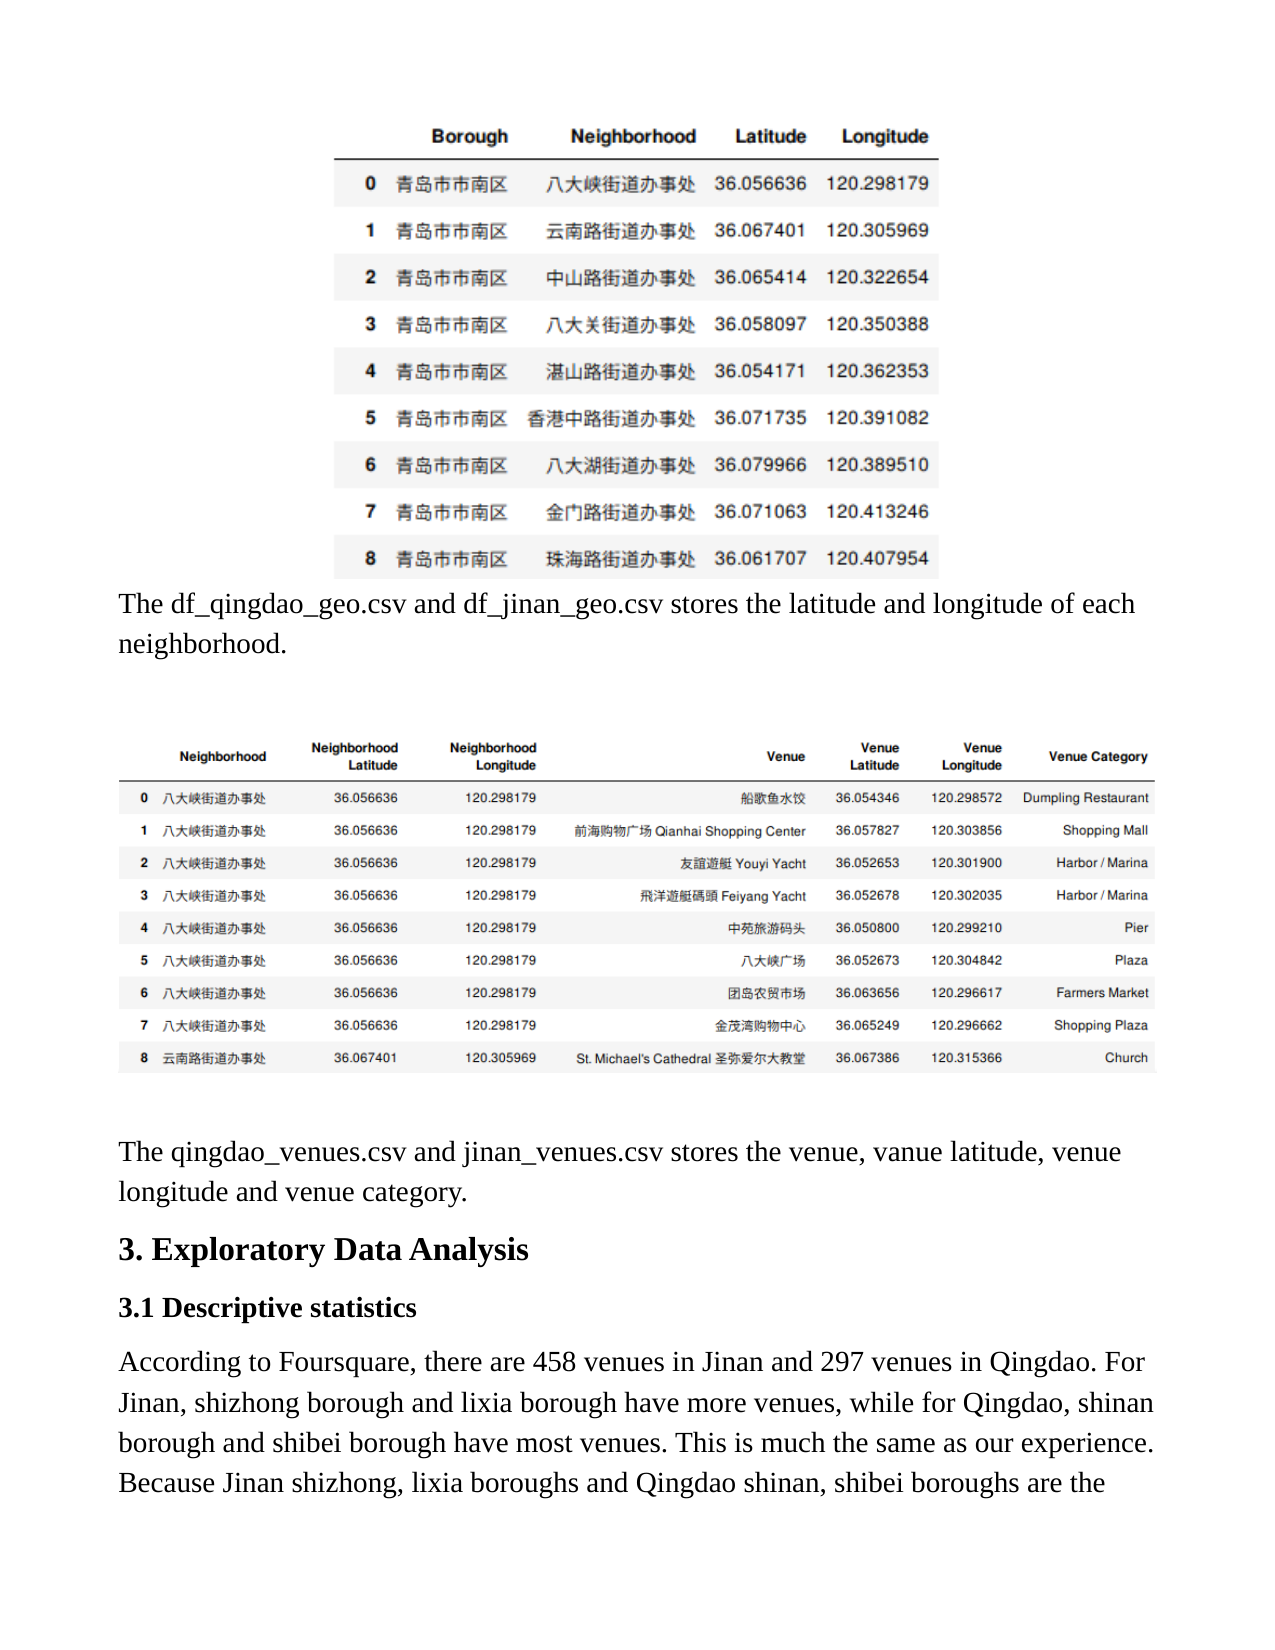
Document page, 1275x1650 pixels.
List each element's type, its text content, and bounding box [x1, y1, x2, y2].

text The qingdao_venues.csv and jinan_venues.csv stores the venue, vanue latitude, venue longitude and venue category. [118, 1134, 1157, 1208]
text According to Foursquare, there are 458 venues in Jinan and 297 venues in Qingdao. For Jinan, shizhong borough and lixia borough have more venues, while for Qingdao, shinan borough and shibei borough have most venues. This is much the same as our experience. Because Jinan shizhong, lixia boroughs and Qingdao shinan, shibei boroughs are the [118, 1344, 1157, 1499]
text 3. Exploratory Data Analysis [118, 1229, 1157, 1267]
picture [325, 118, 950, 579]
picture [118, 735, 1157, 1073]
text 3.1 Descriptive statistics [118, 1290, 1157, 1323]
text The df_qingdao_geo.csv and df_jinan_geo.csv stores the latitude and longitude of each neighborhood. [118, 579, 1157, 659]
